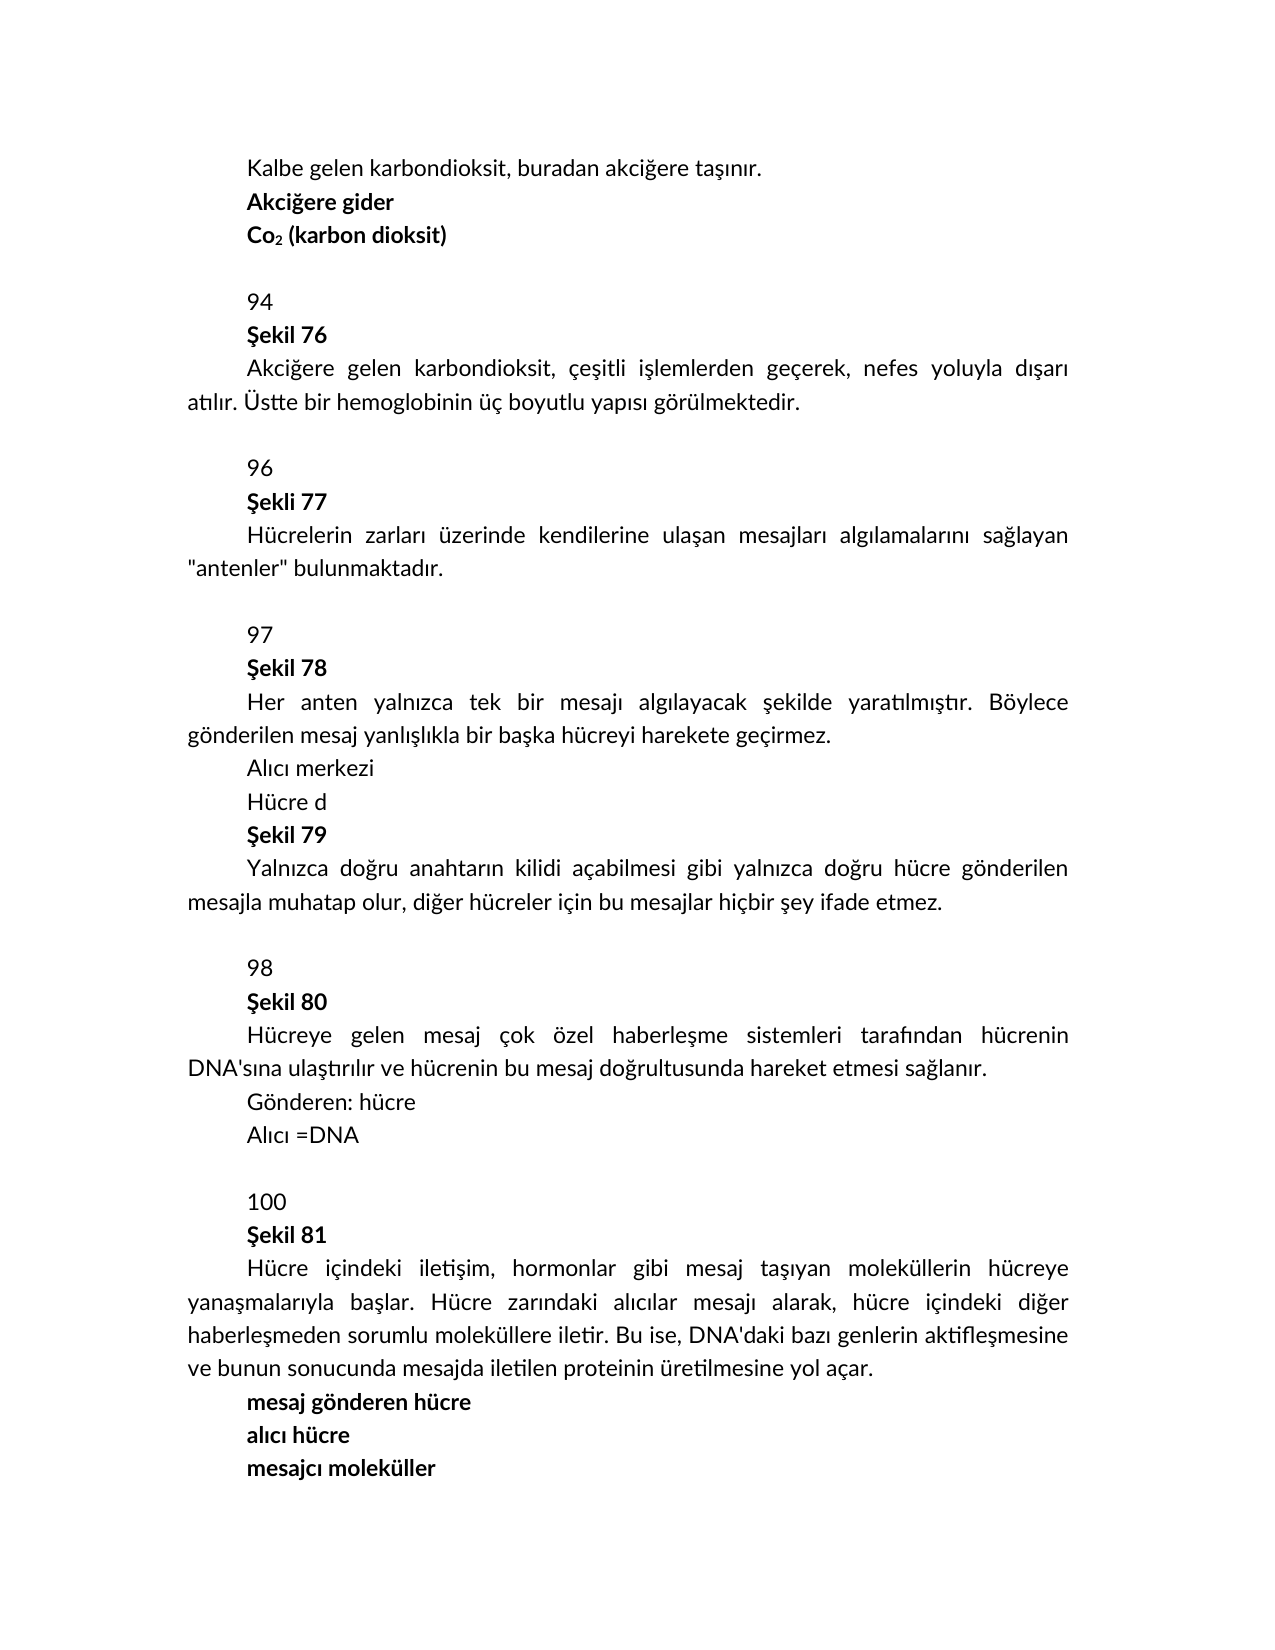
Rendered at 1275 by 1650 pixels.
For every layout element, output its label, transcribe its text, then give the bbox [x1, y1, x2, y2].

text Kalbe gelen karbondioksit, buradan akciğere taşınır. [187, 150, 1070, 183]
text Alıcı merkezi [187, 750, 1070, 783]
text Alıcı =DNA [187, 1117, 1070, 1150]
text 97 [187, 617, 1070, 650]
text Akciğere gelen karbondioksit, çeşitli işlemlerden geçerek, nefes yoluyla dışarı atılır. Üstte bir hemoglobinin üç boyutlu yapısı görülmektedir. [187, 350, 1070, 417]
text Gönderen: hücre [187, 1083, 1070, 1117]
text mesajcı moleküller [187, 1450, 1070, 1483]
text Hücrelerin zarları üzerinde kendilerine ulaşan mesajları algılamalarını sağlayan "antenler" bulunmaktadır. [187, 517, 1070, 583]
text Co2 (karbon dioksit) [187, 217, 1070, 250]
text alıcı hücre [187, 1417, 1070, 1450]
text 94 [187, 283, 1070, 317]
text mesaj gönderen hücre [187, 1383, 1070, 1417]
text Her anten yalnızca tek bir mesajı algılayacak şekilde yaratılmıştır. Böylece gönderilen mesaj yanlışlıkla bir başka hücreyi harekete geçirmez. [187, 683, 1070, 750]
text Şekil 78 [187, 650, 1070, 683]
text Akciğere gider [187, 183, 1070, 217]
text Şekil 79 [187, 817, 1070, 850]
text Hücre içindeki iletişim, hormonlar gibi mesaj taşıyan moleküllerin hücreye yanaşmalarıyla başlar. Hücre zarındaki alıcılar mesajı alarak, hücre içindeki diğer haberleşmeden sorumlu moleküllere iletir. Bu ise, DNA'daki bazı genlerin aktifleşmesine ve bunun sonucunda mesajda iletilen proteinin üretilmesine yol açar. [187, 1250, 1070, 1383]
text Yalnızca doğru anahtarın kilidi açabilmesi gibi yalnızca doğru hücre gönderilen mesajla muhatap olur, diğer hücreler için bu mesajlar hiçbir şey ifade etmez. [187, 850, 1070, 917]
text Şekil 76 [187, 317, 1070, 350]
text Şekli 77 [187, 483, 1070, 517]
text 98 [187, 950, 1070, 983]
text Hücre d [187, 783, 1070, 817]
text 100 [187, 1183, 1070, 1217]
text 96 [187, 450, 1070, 483]
text Şekil 80 [187, 983, 1070, 1017]
text Şekil 81 [187, 1217, 1070, 1250]
text Hücreye gelen mesaj çok özel haberleşme sistemleri tarafından hücrenin DNA'sına ulaştırılır ve hücrenin bu mesaj doğrultusunda hareket etmesi sağlanır. [187, 1017, 1070, 1083]
